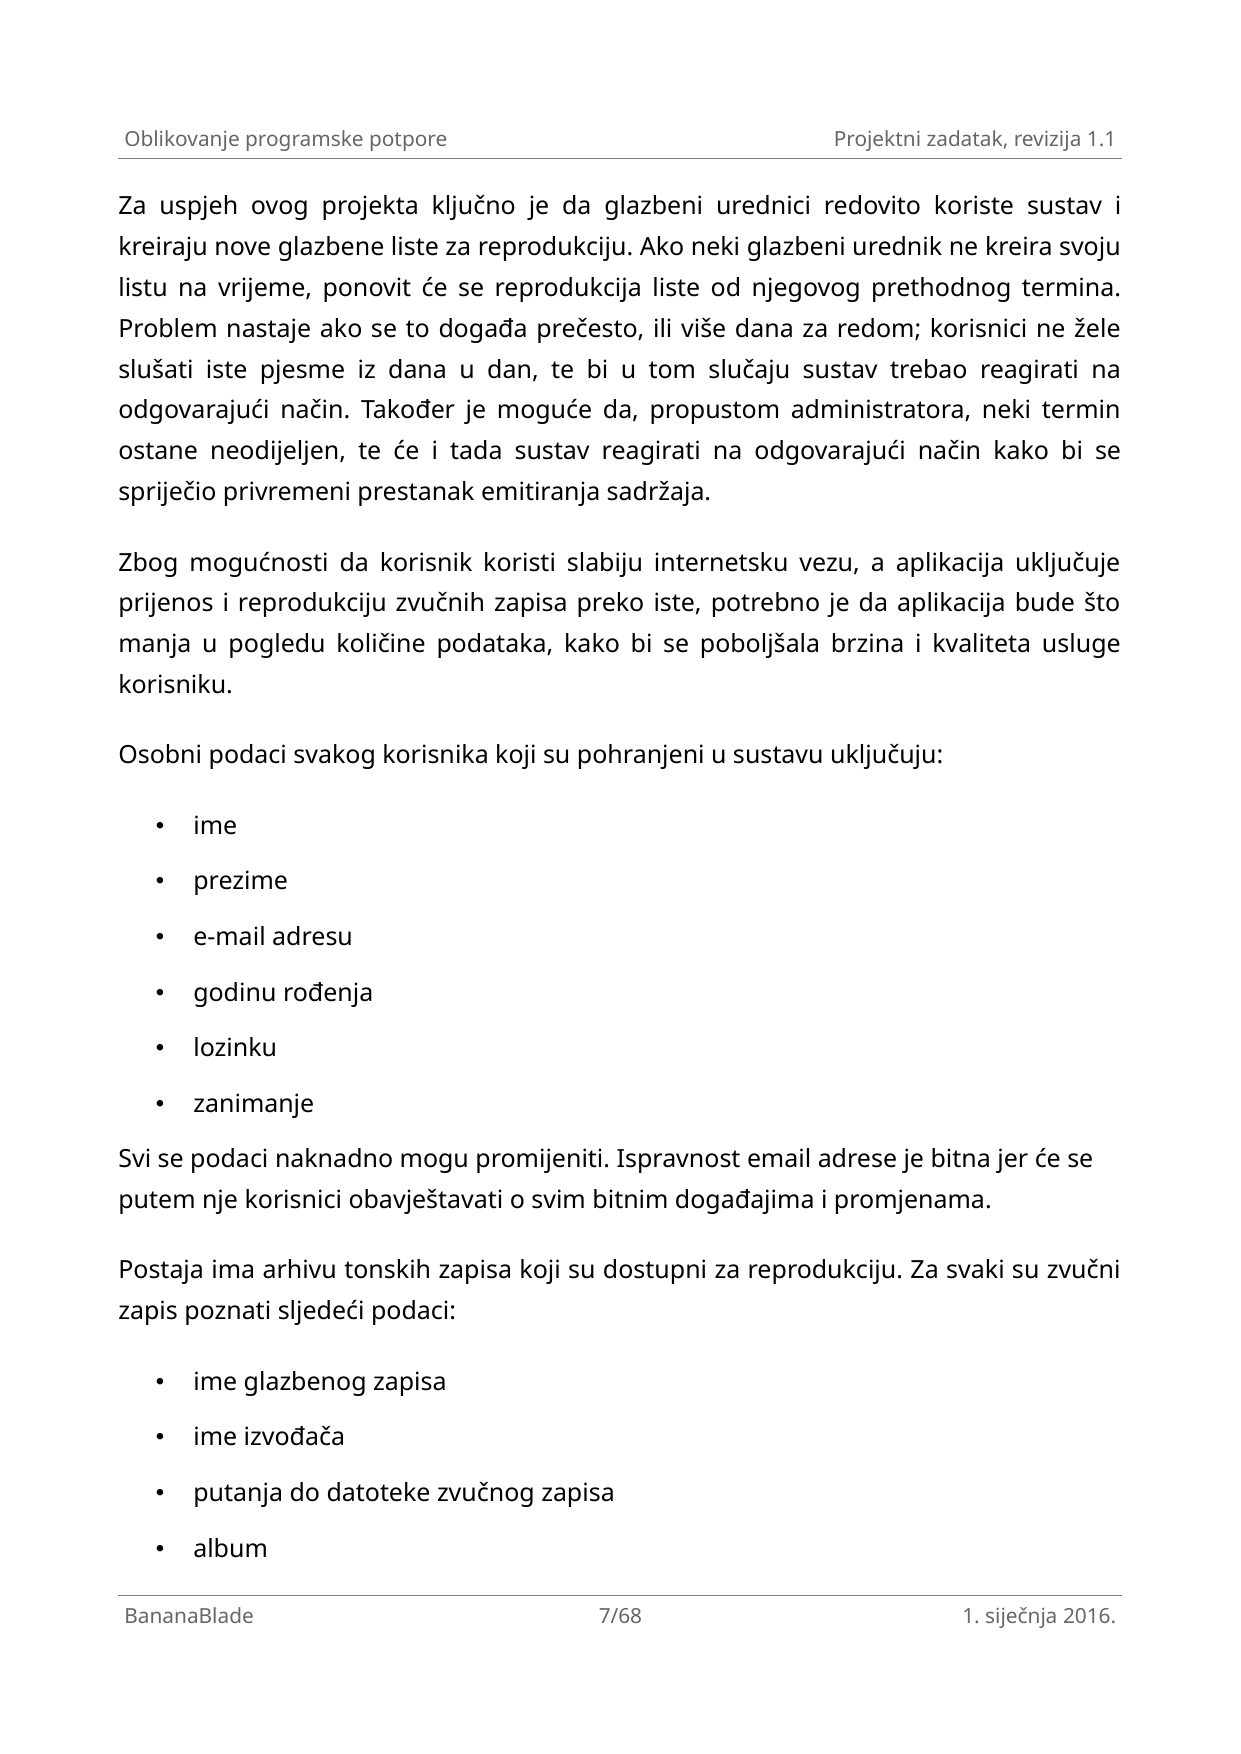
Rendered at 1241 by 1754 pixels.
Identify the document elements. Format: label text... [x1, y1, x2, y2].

text Postaja ima arhivu tonskih zapisa koji su dostupni za reprodukciju. Za svaki su zvučni zapis poznati sljedeći podaci: [118, 1252, 1122, 1327]
list album [156, 1530, 1122, 1564]
list ime izvođača [156, 1419, 1122, 1453]
list prezime [156, 863, 1122, 897]
list zanimanje [156, 1085, 1122, 1119]
text Osobni podaci svakog korisnika koji su pohranjeni u sustavu uključuju: [118, 737, 1122, 771]
text Za uspjeh ovog projekta ključno je da glazbeni urednici redovito koriste sustav i kreiraju nove glazbene liste za reprodukciju. Ako neki glazbeni urednik ne kreira svoju listu na vrijeme, ponovit će se reprodukcija liste od njegovog prethodnog termina. Problem nastaje ako se to događa prečesto, ili više dana za redom; korisnici ne žele slušati iste pjesme iz dana u dan, te bi u tom slučaju sustav trebao reagirati na odgovarajući način. Također je moguće da, propustom administratora, neki termin ostane neodijeljen, te će i tada sustav reagirati na odgovarajući način kako bi se spriječio privremeni prestanak emitiranja sadržaja. [118, 188, 1122, 508]
list ime [156, 807, 1122, 841]
list putanja do datoteke zvučnog zapisa [156, 1474, 1122, 1509]
text Zbog mogućnosti da korisnik koristi slabiju internetsku vezu, a aplikacija uključuje prijenos i reprodukciju zvučnih zapisa preko iste, potrebno je da aplikacija bude što manja u pogledu količine podataka, kako bi se poboljšala brzina i kvaliteta usluge korisniku. [118, 544, 1122, 701]
list e-mail adresu [156, 918, 1122, 953]
list ime glazbenog zapisa [156, 1363, 1122, 1397]
text Svi se podaci naknadno mogu promijeniti. Ispravnost email adrese je bitna jer će se putem nje korisnici obavještavati o svim bitnim događajima i promjenama. [118, 1141, 1122, 1216]
list lozinku [156, 1030, 1122, 1064]
list godinu rođenja [156, 974, 1122, 1008]
